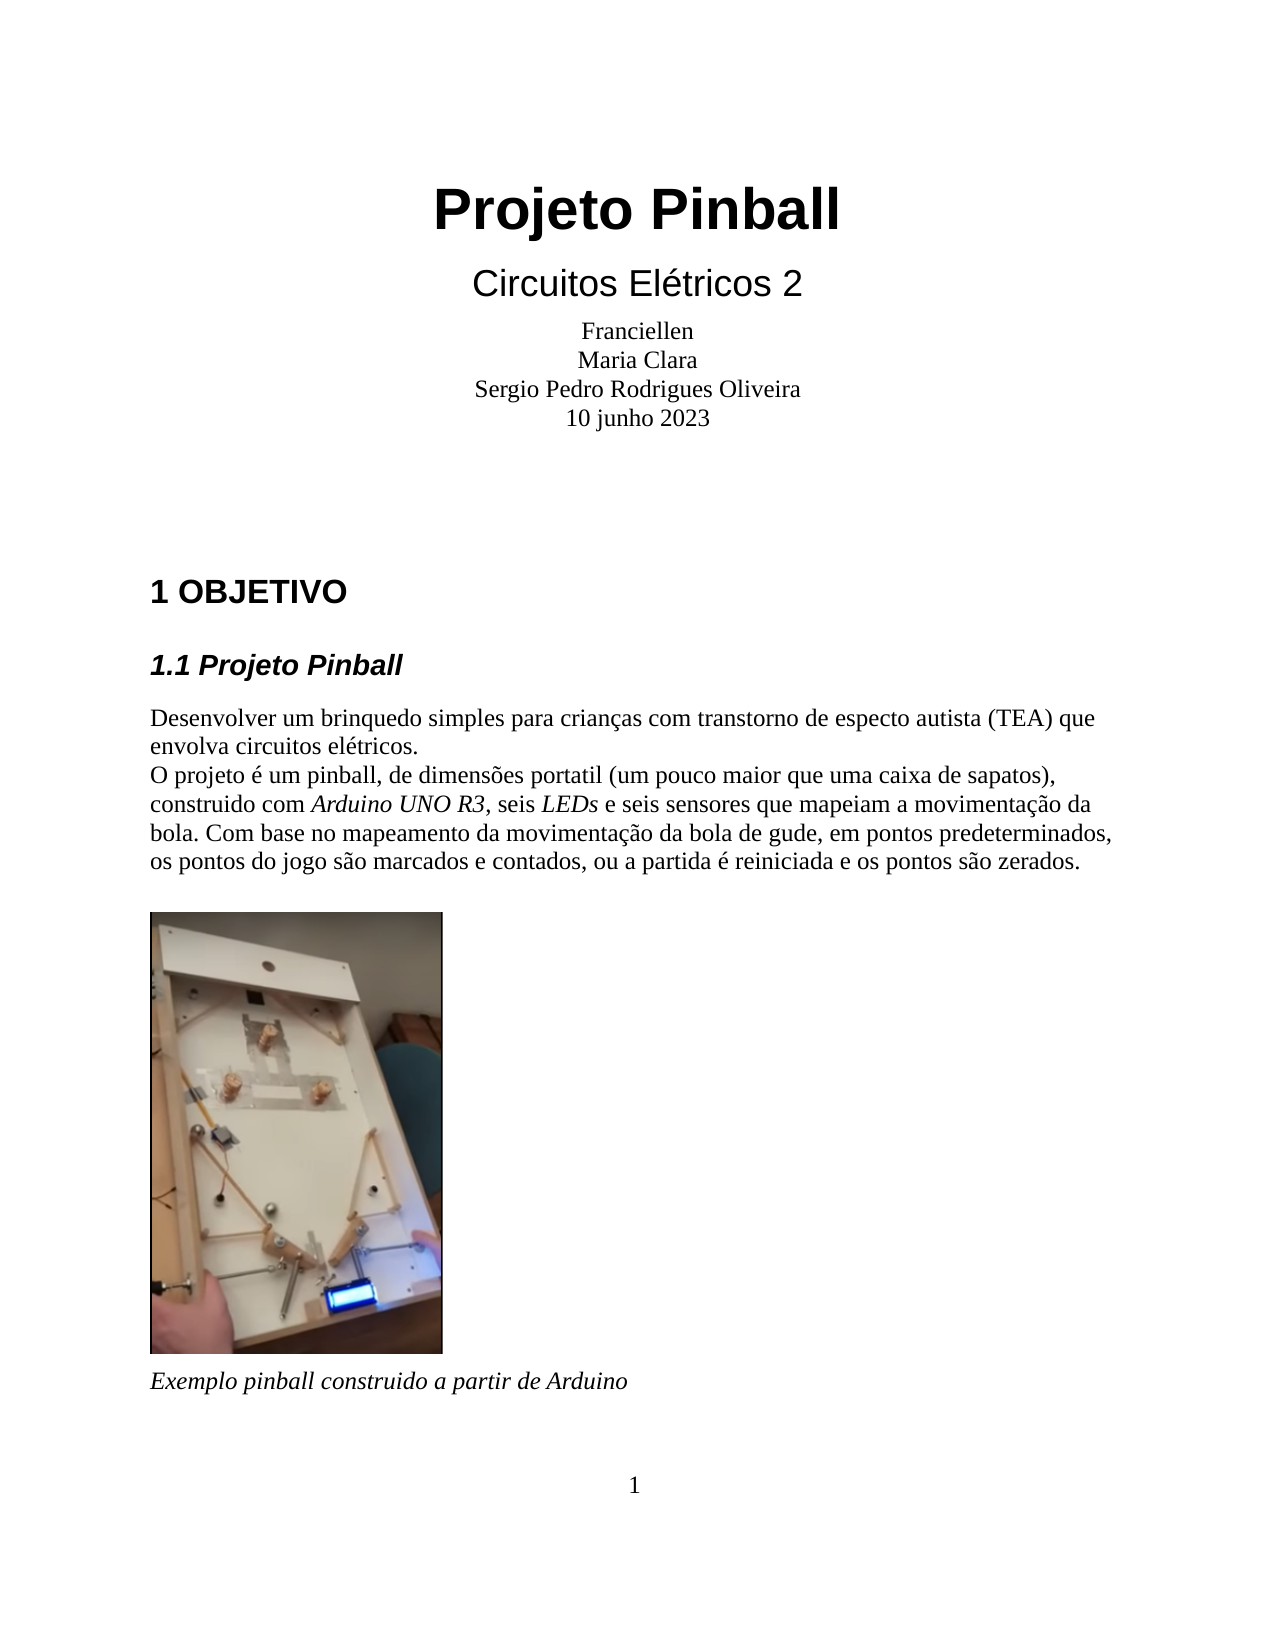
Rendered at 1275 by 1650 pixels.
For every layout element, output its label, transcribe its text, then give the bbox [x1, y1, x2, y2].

text Desenvolver um brinquedo simples para crianças com transtorno de especto autista (TEA) que envolva circuitos elétricos. O projeto é um pinball, de dimensões portatil (um pouco maior que uma caixa de sapatos), construido com Arduino UNO R3, seis LEDs e seis sensores que mapeiam a movimentação da bola. Com base no mapeamento da movimentação da bola de gude, em pontos predeterminados, os pontos do jogo são marcados e contados, ou a partida é reiniciada e os pontos são zerados. [150, 703, 1125, 904]
text Franciellen [150, 316, 1125, 345]
subtitle 1.1 Projeto Pinball [150, 648, 1125, 681]
text 10 junho 2023 [150, 403, 1125, 431]
text Exemplo pinball construido a partir de Arduino [150, 1366, 1125, 1395]
text Maria Clara [150, 345, 1125, 374]
subtitle Circuitos Elétricos 2 [150, 261, 1125, 304]
picture [150, 912, 443, 1354]
title Projeto Pinball [150, 175, 1125, 242]
text Sergio Pedro Rodrigues Oliveira [150, 374, 1125, 403]
subtitle 1 OBJETIVO [150, 571, 1125, 610]
